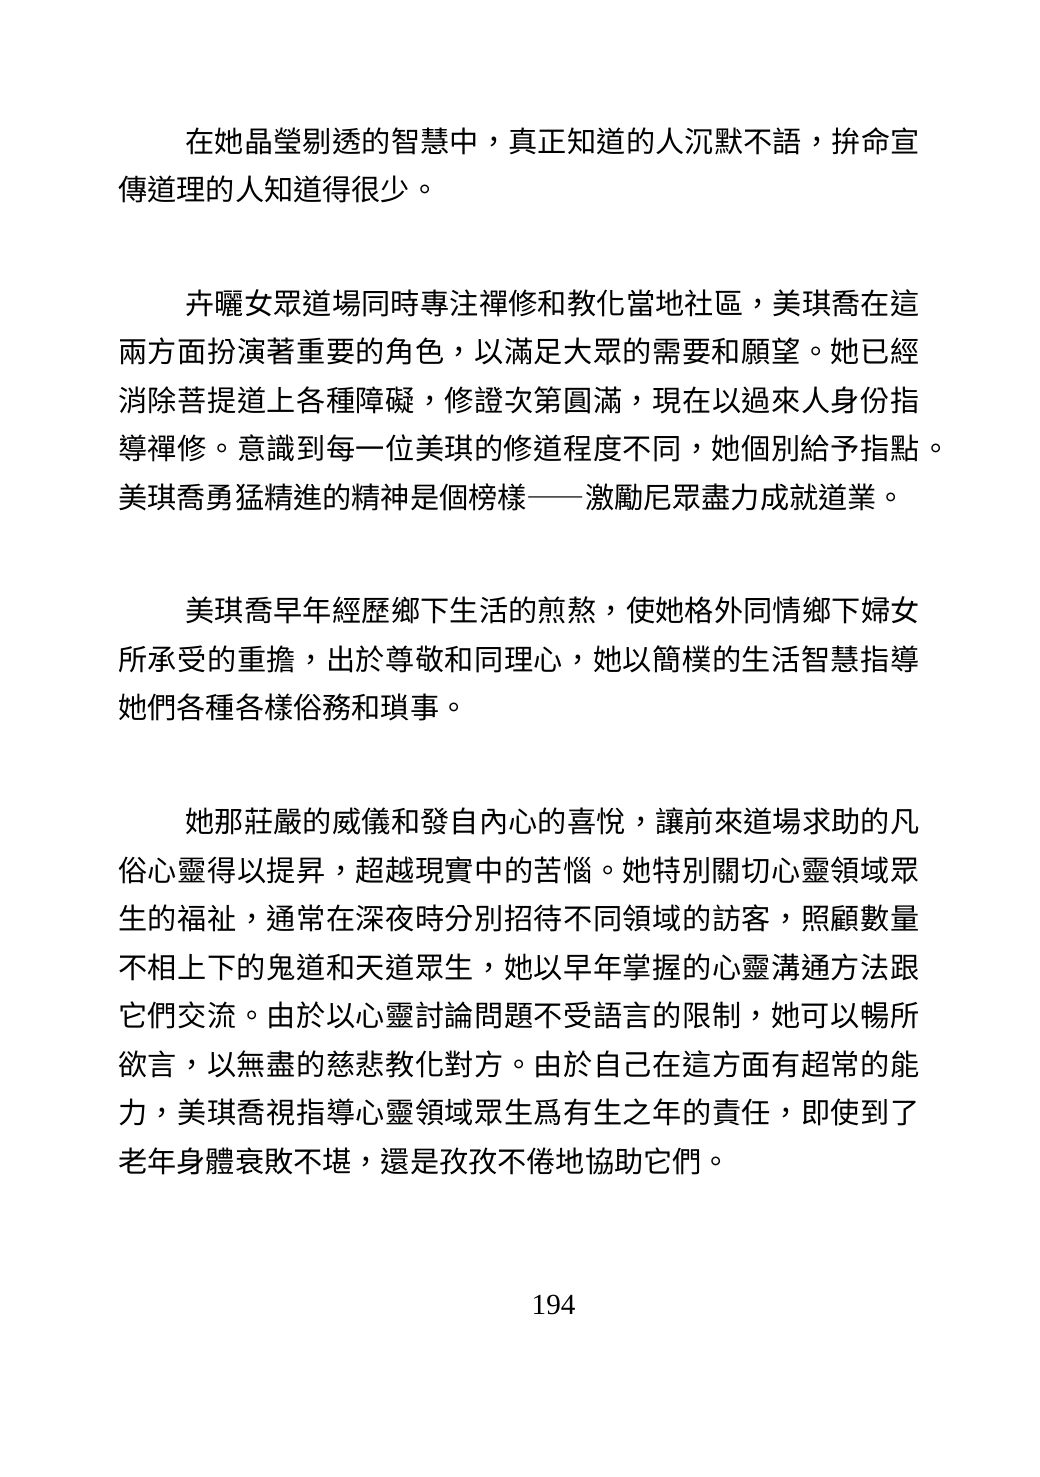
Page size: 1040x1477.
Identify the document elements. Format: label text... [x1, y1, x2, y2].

text 卉曬女眾道場同時專注禪修和教化當地社區，美琪喬在這兩方面扮演著重要的角色，以滿足大眾的需要和願望。她已經消除菩提道上各種障礙，修證次第圓滿，現在以過來人身份指導禪修。意識到每一位美琪的修道程度不同，她個別給予指點。美琪喬勇猛精進的精神是個榜樣——激勵尼眾盡力成就道業。 [118, 280, 921, 517]
text 在她晶瑩剔透的智慧中，真正知道的人沉默不語，拚命宣傳道理的人知道得很少。 [118, 118, 921, 209]
text 美琪喬早年經歷鄉下生活的煎熬，使她格外同情鄉下婦女所承受的重擔，出於尊敬和同理心，她以簡樸的生活智慧指導她們各種各樣俗務和瑣事。 [118, 588, 921, 727]
text 她那莊嚴的威儀和發自內心的喜悅，讓前來道場求助的凡俗心靈得以提昇，超越現實中的苦惱。她特別關切心靈領域眾生的福祉，通常在深夜時分別招待不同領域的訪客，照顧數量不相上下的鬼道和天道眾生，她以早年掌握的心靈溝通方法跟它們交流。由於以心靈討論問題不受語言的限制，她可以暢所欲言，以無盡的慈悲教化對方。由於自己在這方面有超常的能力，美琪喬視指導心靈領域眾生爲有生之年的責任，即使到了老年身體衰敗不堪，還是孜孜不倦地協助它們。 [118, 798, 921, 1181]
